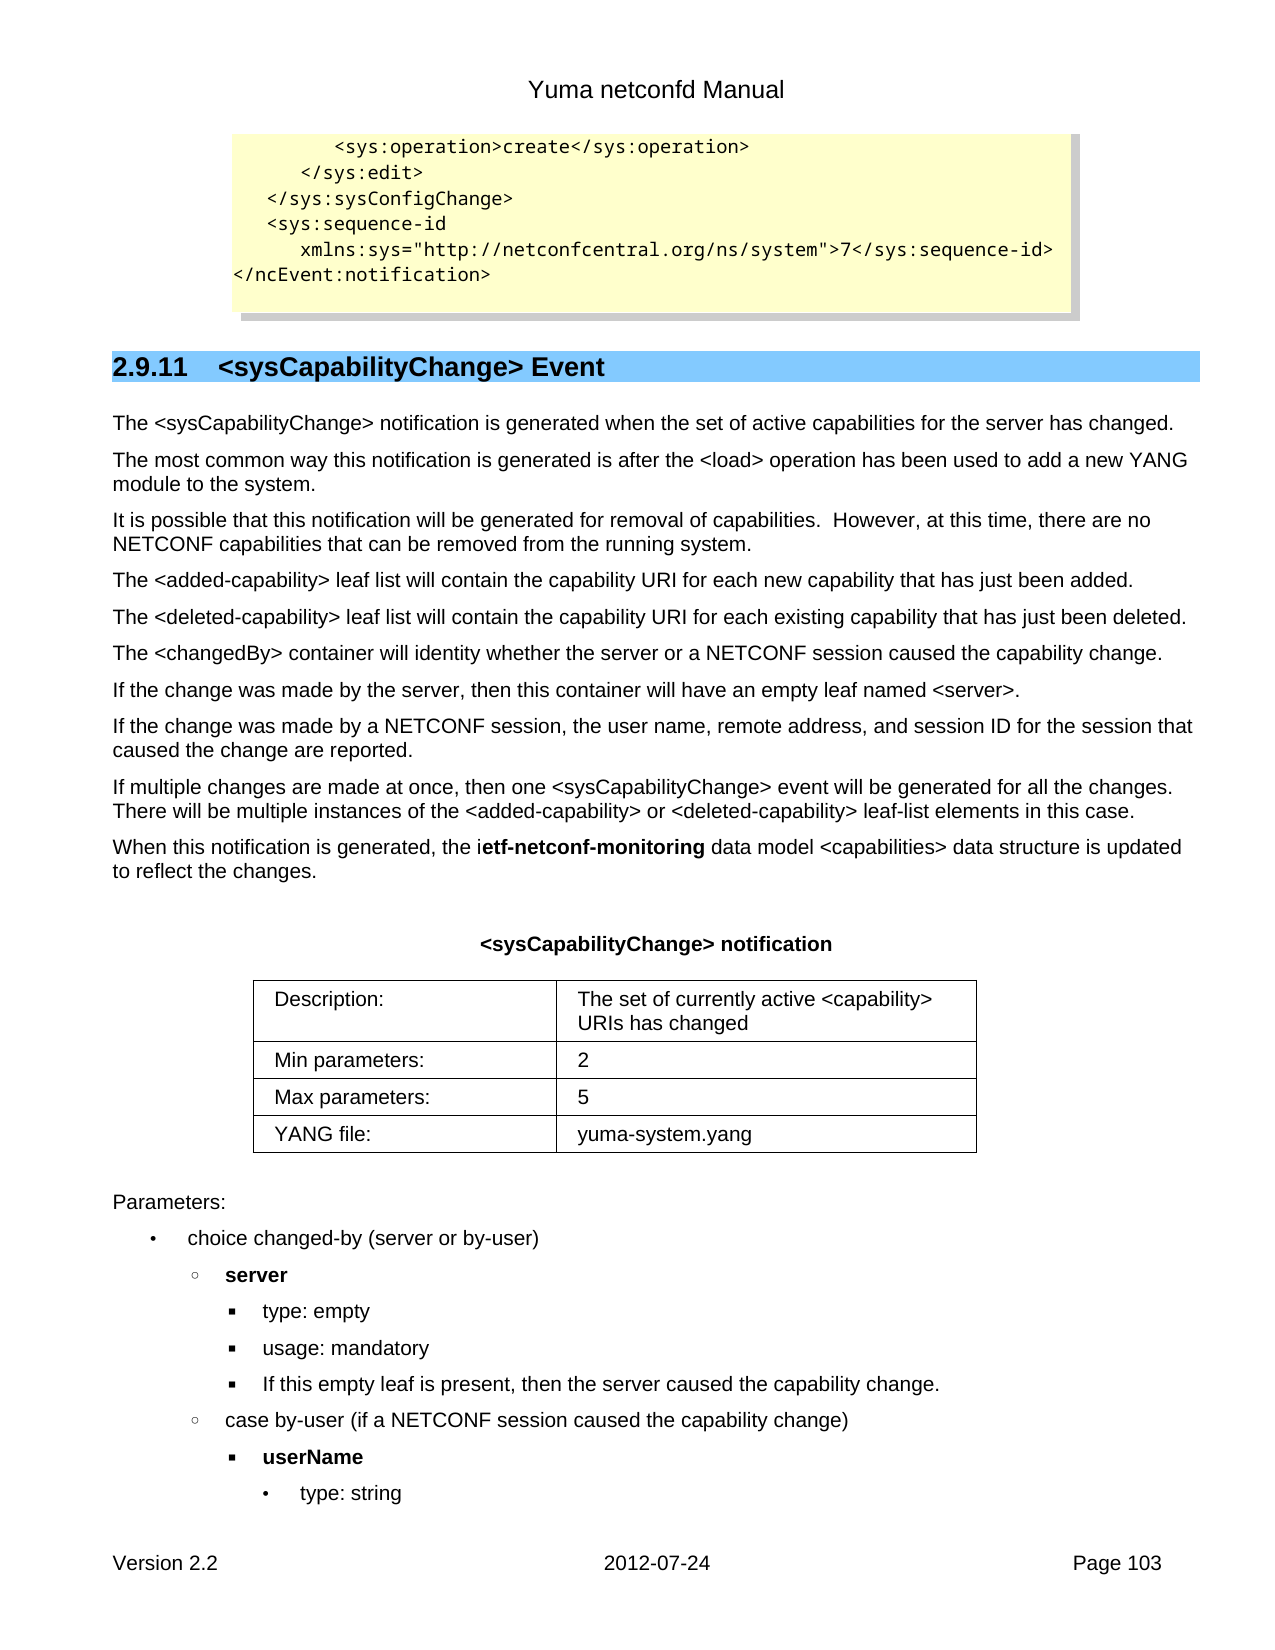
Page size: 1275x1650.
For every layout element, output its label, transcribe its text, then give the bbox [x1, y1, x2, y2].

subtitle <sysCapabilityChange> notification [127, 932, 1185, 956]
text If the change was made by the server, then this container will have an empty leaf named <server>. [112, 678, 1200, 702]
text The <sysCapabilityChange> notification is generated when the set of active capabilities for the server has changed. [112, 411, 1200, 435]
text Parameters: [112, 1189, 1200, 1213]
text The most common way this notification is generated is after the <load> operation has been used to add a new YANG module to the system. [112, 447, 1200, 495]
text </sys:edit> [232, 159, 1071, 185]
list type: empty [225, 1299, 1200, 1323]
subtitle <sysCapabilityChange> Event [112, 351, 1200, 382]
table_cell YANG file: [254, 1116, 556, 1152]
text <sys:operation>create</sys:operation> [232, 134, 1071, 159]
table_cell Min parameters: [254, 1042, 556, 1078]
text The <deleted-capability> leaf list will contain the capability URI for each existing capability that has just been deleted. [112, 605, 1200, 629]
text </sys:sysConfigChange> [232, 185, 1071, 210]
text The <added-capability> leaf list will contain the capability URI for each new capability that has just been added. [112, 568, 1200, 592]
list type: string [262, 1481, 1200, 1505]
text When this notification is generated, the ietf-netconf-monitoring data model <capabilities> data structure is updated to reflect the changes. [112, 835, 1200, 883]
list server [187, 1262, 1200, 1286]
list userName [225, 1445, 1200, 1469]
list If this empty leaf is present, then the server caused the capability change. [225, 1372, 1200, 1396]
text If the change was made by a NETCONF session, the user name, remote address, and session ID for the session that caused the change are reported. [112, 714, 1200, 762]
table_header Description: [254, 981, 556, 1041]
list case by-user (if a NETCONF session caused the capability change) [187, 1408, 1200, 1432]
list usage: mandatory [225, 1335, 1200, 1359]
text The <changedBy> container will identity whether the server or a NETCONF session caused the capability change. [112, 641, 1200, 665]
table_cell yuma-system.yang [557, 1116, 976, 1152]
table_header The set of currently active <capability> URIs has changed [557, 981, 976, 1041]
table_cell Max parameters: [254, 1079, 556, 1115]
text <sys:sequence-id xmlns:sys="http://netconfcentral.org/ns/system">7</sys:sequence-id> [232, 210, 1071, 261]
table_cell 2 [557, 1042, 976, 1078]
text </ncEvent:notification> [232, 261, 1071, 287]
text It is possible that this notification will be generated for removal of capabilities. However, at this time, there are no NETCONF capabilities that can be removed from the running system. [112, 508, 1200, 556]
text If multiple changes are made at once, then one <sysCapabilityChange> event will be generated for all the changes. There will be multiple instances of the <added-capability> or <deleted-capability> leaf-list elements in this case. [112, 774, 1200, 822]
list choice changed-by (server or by-user) [150, 1226, 1200, 1250]
table_cell 5 [557, 1079, 976, 1115]
